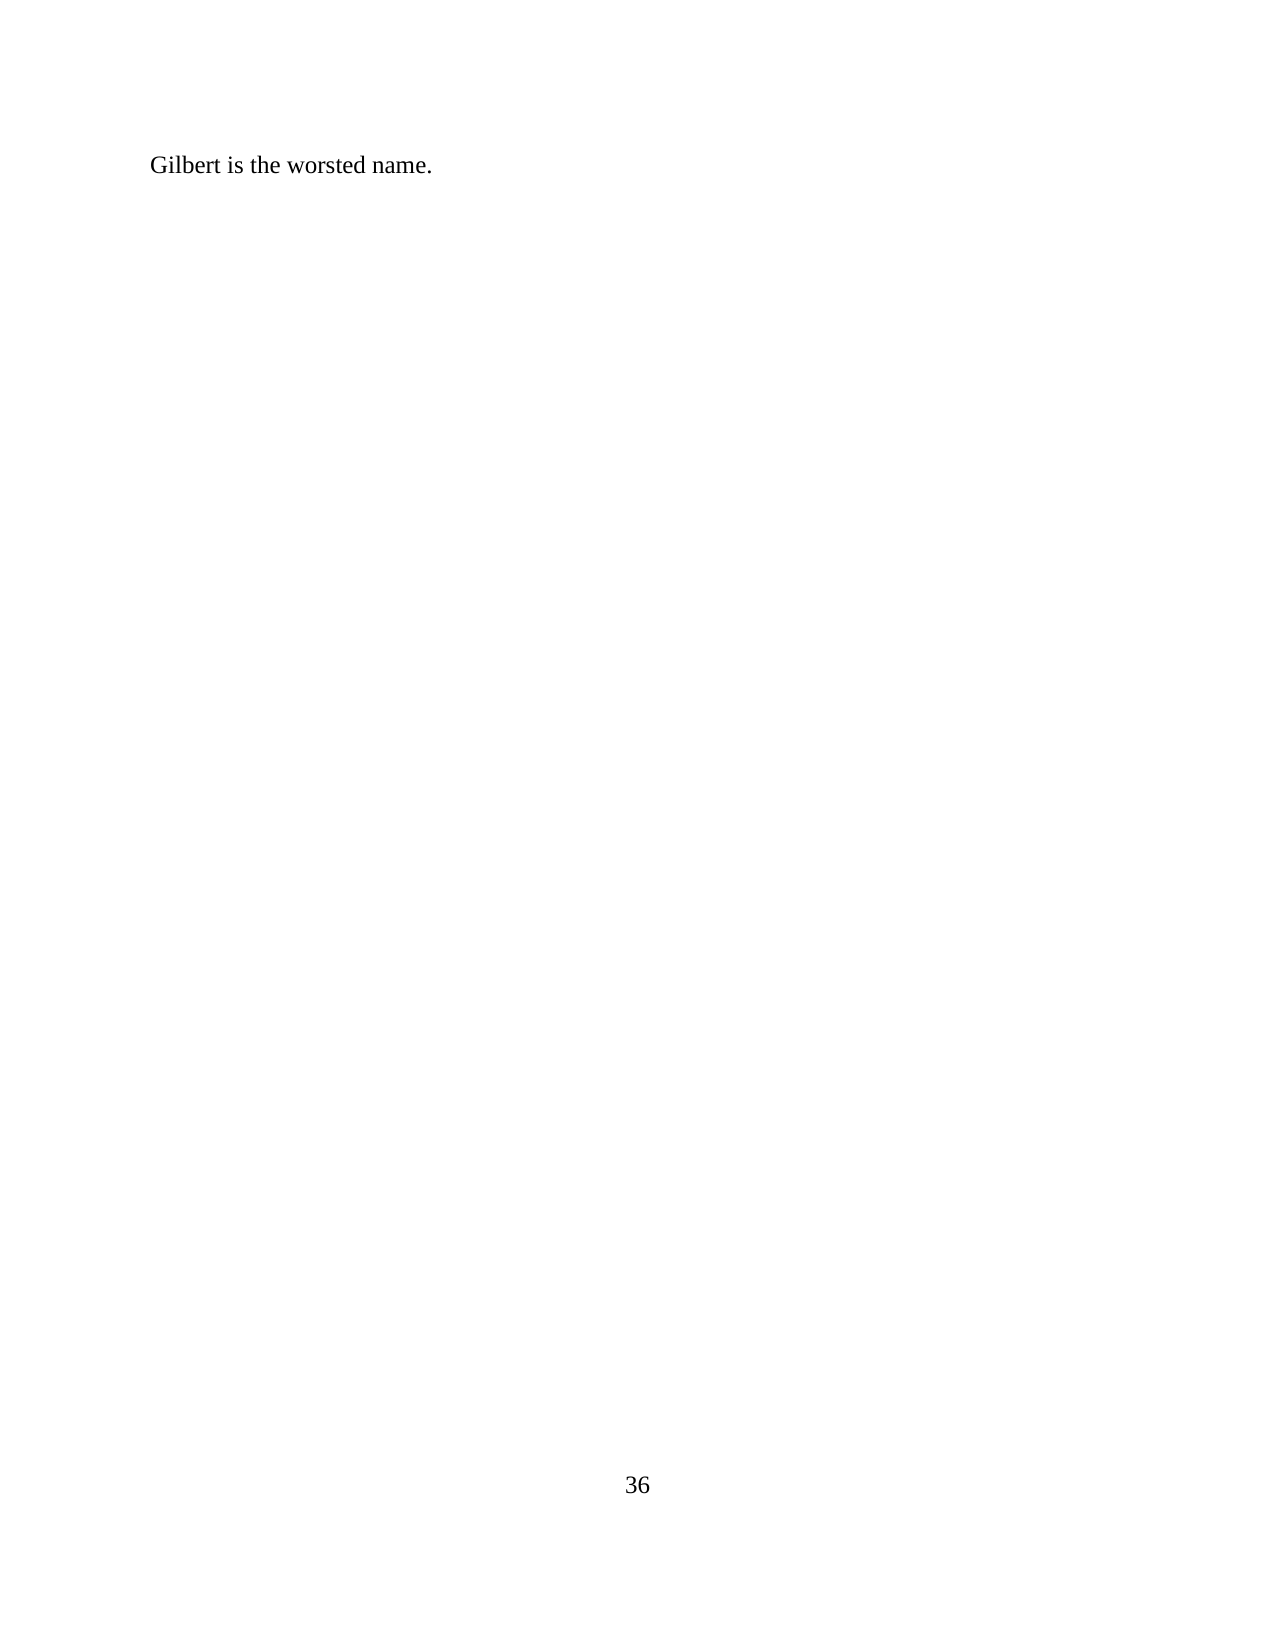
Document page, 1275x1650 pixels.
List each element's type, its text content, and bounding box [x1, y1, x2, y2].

text Gilbert is the worsted name. [150, 150, 1125, 179]
